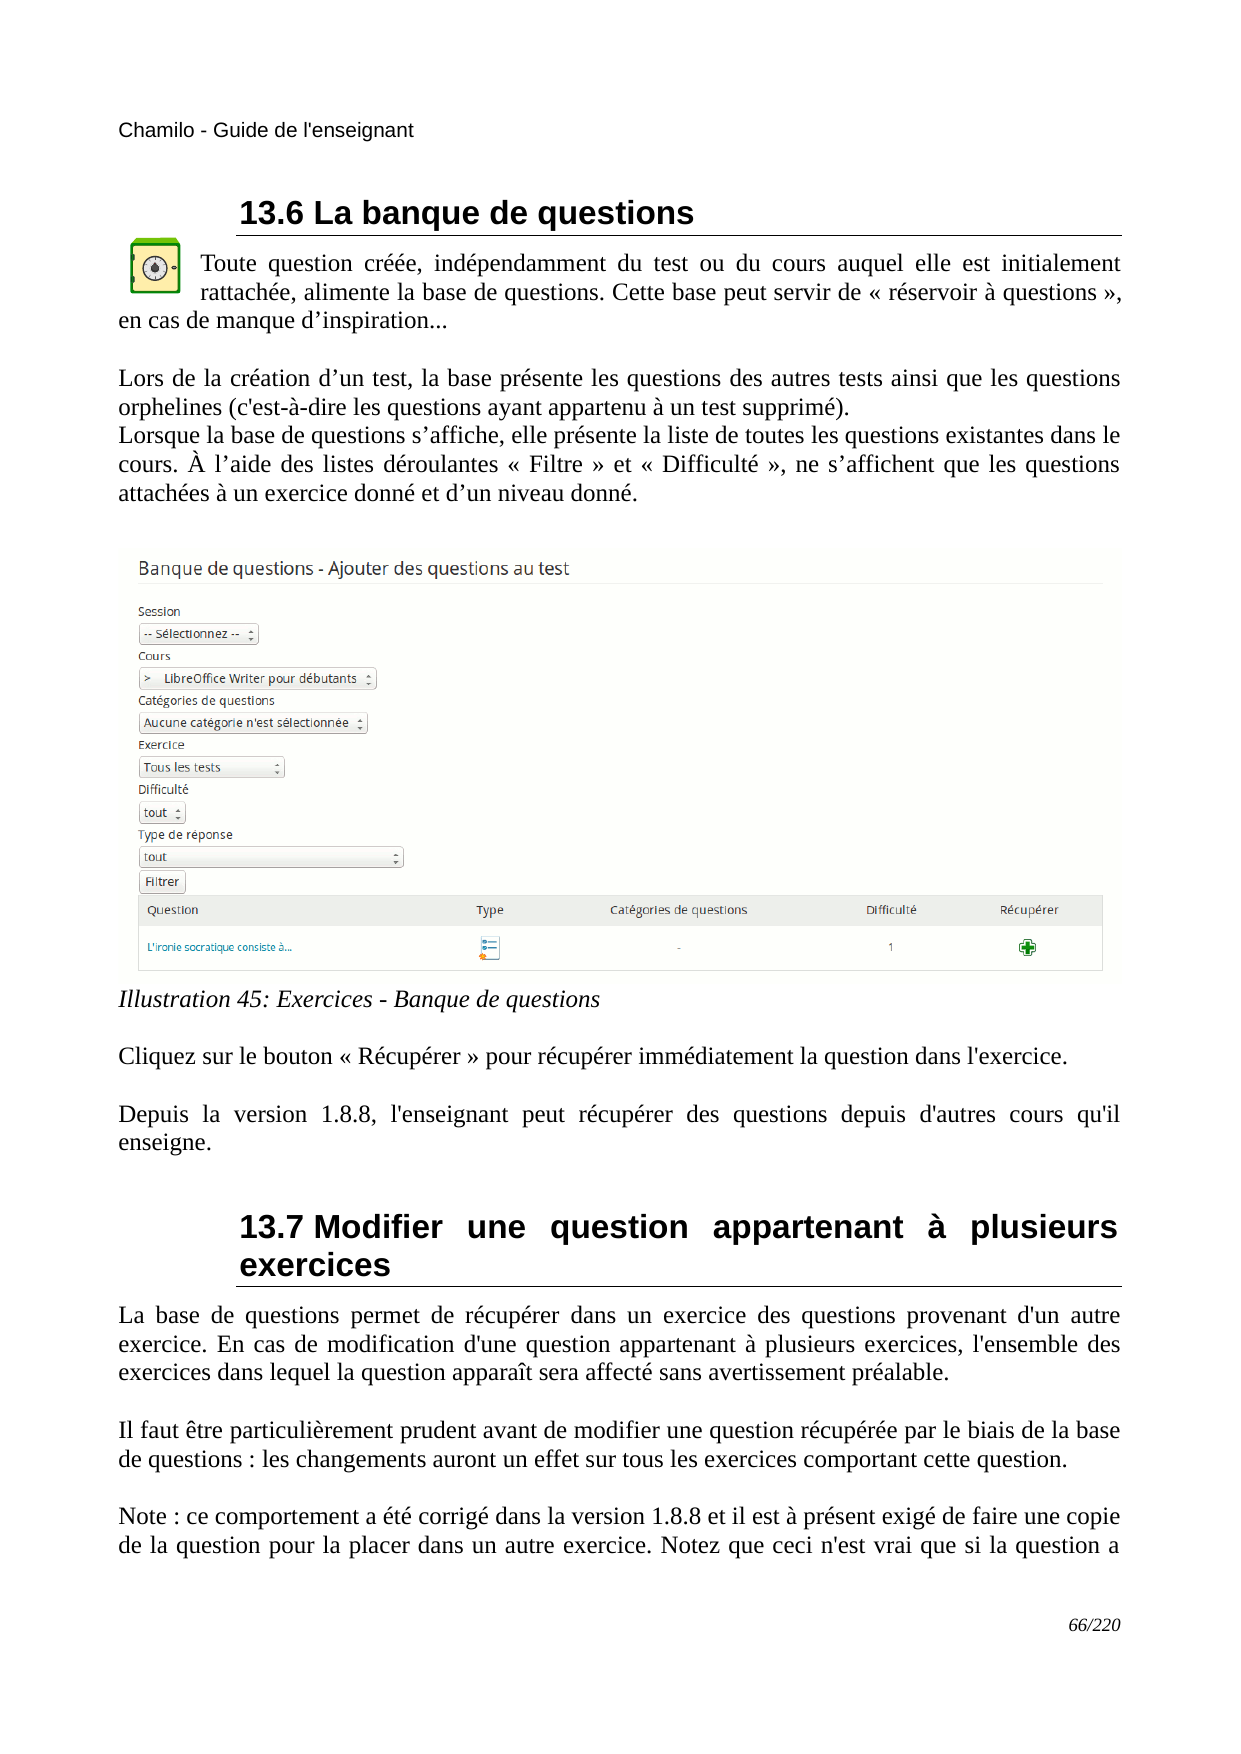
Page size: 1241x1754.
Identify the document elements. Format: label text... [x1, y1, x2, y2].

picture [118, 548, 1123, 984]
text Il faut être particulièrement prudent avant de modifier une question récupérée par le biais de la base de questions : les changements auront un effet sur tous les exercices comportant cette question. [118, 1415, 1122, 1472]
text Lors de la création d’un test, la base présente les questions des autres tests ainsi que les questions orphelines (c'est-à-dire les questions ayant appartenu à un test supprimé). [118, 363, 1122, 421]
text Depuis la version 1.8.8, l'enseignant peut récupérer des questions depuis d'autres cours qu'il enseigne. [118, 1099, 1122, 1156]
subtitle Modifier une question appartenant à plusieurs exercices [236, 1204, 1122, 1286]
text Note : ce comportement a été corrigé dans la version 1.8.8 et il est à présent exigé de faire une copie de la question pour la placer dans un autre exercice. Notez que ceci n'est vrai que si la question a [118, 1501, 1122, 1559]
text Lorsque la base de questions s’affiche, elle présente la liste de toutes les questions existantes dans le cours. À l’aide des listes déroulantes « Filtre » et « Difficulté », ne s’affichent que les questions attachées à un exercice donné et d’un niveau donné. [118, 421, 1122, 507]
subtitle La banque de questions [236, 190, 1122, 235]
text Cliquez sur le bouton « Récupérer » pour récupérer immédiatement la question dans l'exercice. [118, 1041, 1122, 1070]
text Illustration 45: Exercices - Banque de questions [118, 984, 1122, 1012]
text Toute question créée, indépendamment du test ou du cours auquel elle est initialement rattachée, alimente la base de questions. Cette base peut servir de « réservoir à questions », en cas de manque d’inspiration... [118, 248, 1122, 334]
text La base de questions permet de récupérer dans un exercice des questions provenant d'un autre exercice. En cas de modification d'une question appartenant à plusieurs exercices, l'ensemble des exercices dans lequel la question apparaît sera affecté sans avertissement préalable. [118, 1300, 1122, 1386]
